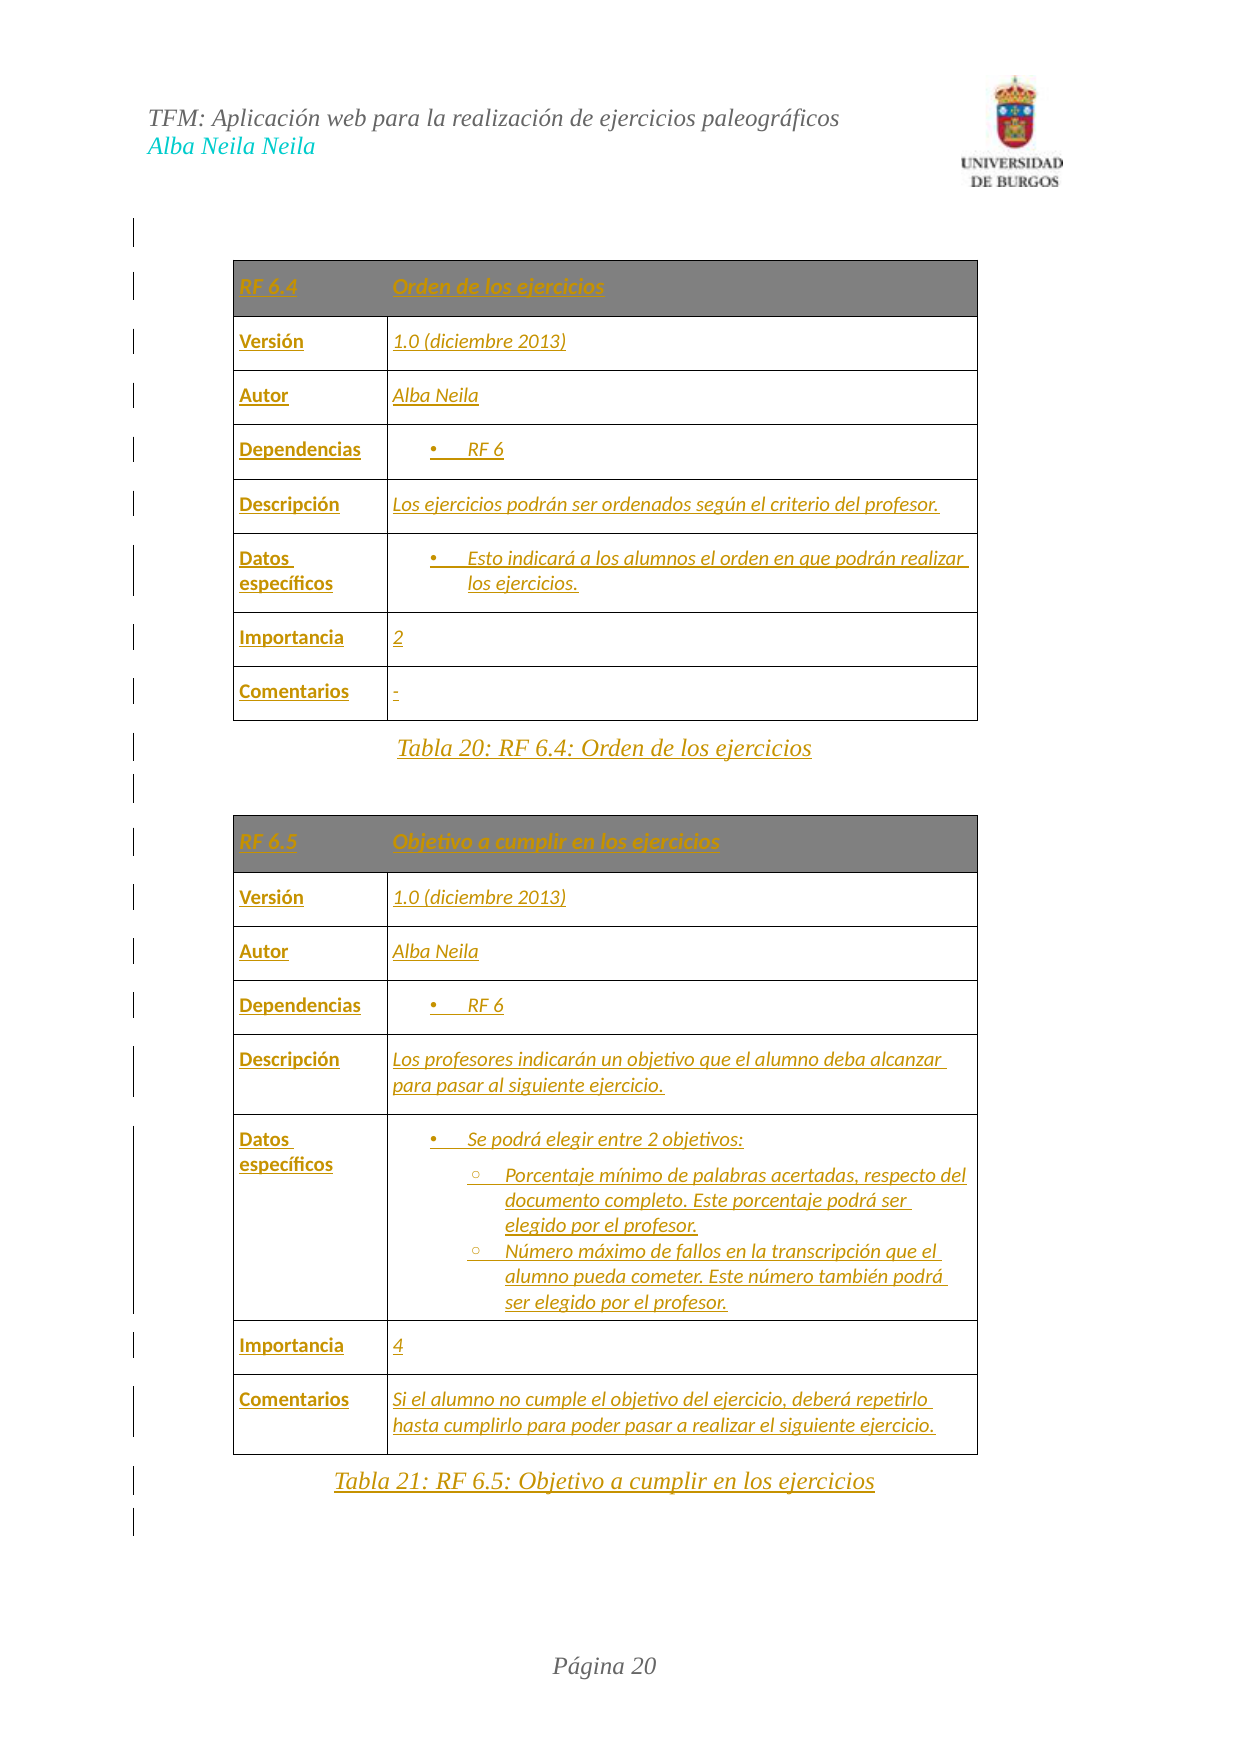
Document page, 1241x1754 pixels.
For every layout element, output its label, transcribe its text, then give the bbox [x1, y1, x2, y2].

table_cell Se podrá elegir entre 2 objetivos: Porcentaje mínimo de palabras acertadas, respecto del documento completo. Este porcentaje podrá ser elegido por el profesor. Número máximo de fallos en la transcripción que el alumno pueda cometer. Este número también podrá ser elegido por el profesor. [388, 1115, 977, 1320]
table_cell Los profesores indicarán un objetivo que el alumno deba alcanzar para pasar al siguiente ejercicio. [388, 1035, 977, 1113]
table_cell Autor [234, 371, 387, 424]
table_cell - [388, 667, 977, 720]
table_header RF 6.4 [234, 261, 387, 316]
table_cell Autor [234, 927, 387, 980]
table_cell Si el alumno no cumple el objetivo del ejercicio, deberá repetirlo hasta cumplirlo para poder pasar a realizar el siguiente ejercicio. [388, 1375, 977, 1454]
table_header Orden de los ejercicios [387, 261, 977, 316]
picture [961, 75, 1063, 187]
table_cell Dependencias [234, 981, 387, 1034]
table_cell Los ejercicios podrán ser ordenados según el criterio del profesor. [388, 480, 977, 532]
table_cell RF 6 [388, 981, 977, 1034]
table_cell Comentarios [234, 1375, 387, 1454]
table_cell Descripción [234, 480, 387, 532]
table_cell 4 [388, 1321, 977, 1374]
table_cell Importancia [234, 1321, 387, 1374]
table_cell Versión [234, 873, 387, 926]
text Tabla 21: RF 6.5: Objetivo a cumplir en los ejercicios [148, 1466, 1063, 1495]
table_cell Datos específicos [234, 534, 387, 612]
table_header Objetivo a cumplir en los ejercicios [387, 816, 977, 872]
text Tabla 20: RF 6.4: Orden de los ejercicios [148, 733, 1063, 761]
table_cell 1.0 (diciembre 2013) [388, 873, 977, 926]
table_cell 2 [388, 613, 977, 666]
table_cell Alba Neila [388, 927, 977, 980]
table_cell 1.0 (diciembre 2013) [388, 317, 977, 370]
table_cell RF 6 [388, 425, 977, 478]
table_cell Importancia [234, 613, 387, 666]
table_cell Alba Neila [388, 371, 977, 424]
table_cell Datos específicos [234, 1115, 387, 1320]
table_cell Comentarios [234, 667, 387, 720]
table_cell Versión [234, 317, 387, 370]
table_header RF 6.5 [234, 816, 387, 872]
table_cell Dependencias [234, 425, 387, 478]
table_cell Descripción [234, 1035, 387, 1113]
table_cell Esto indicará a los alumnos el orden en que podrán realizar los ejercicios. [388, 534, 977, 612]
